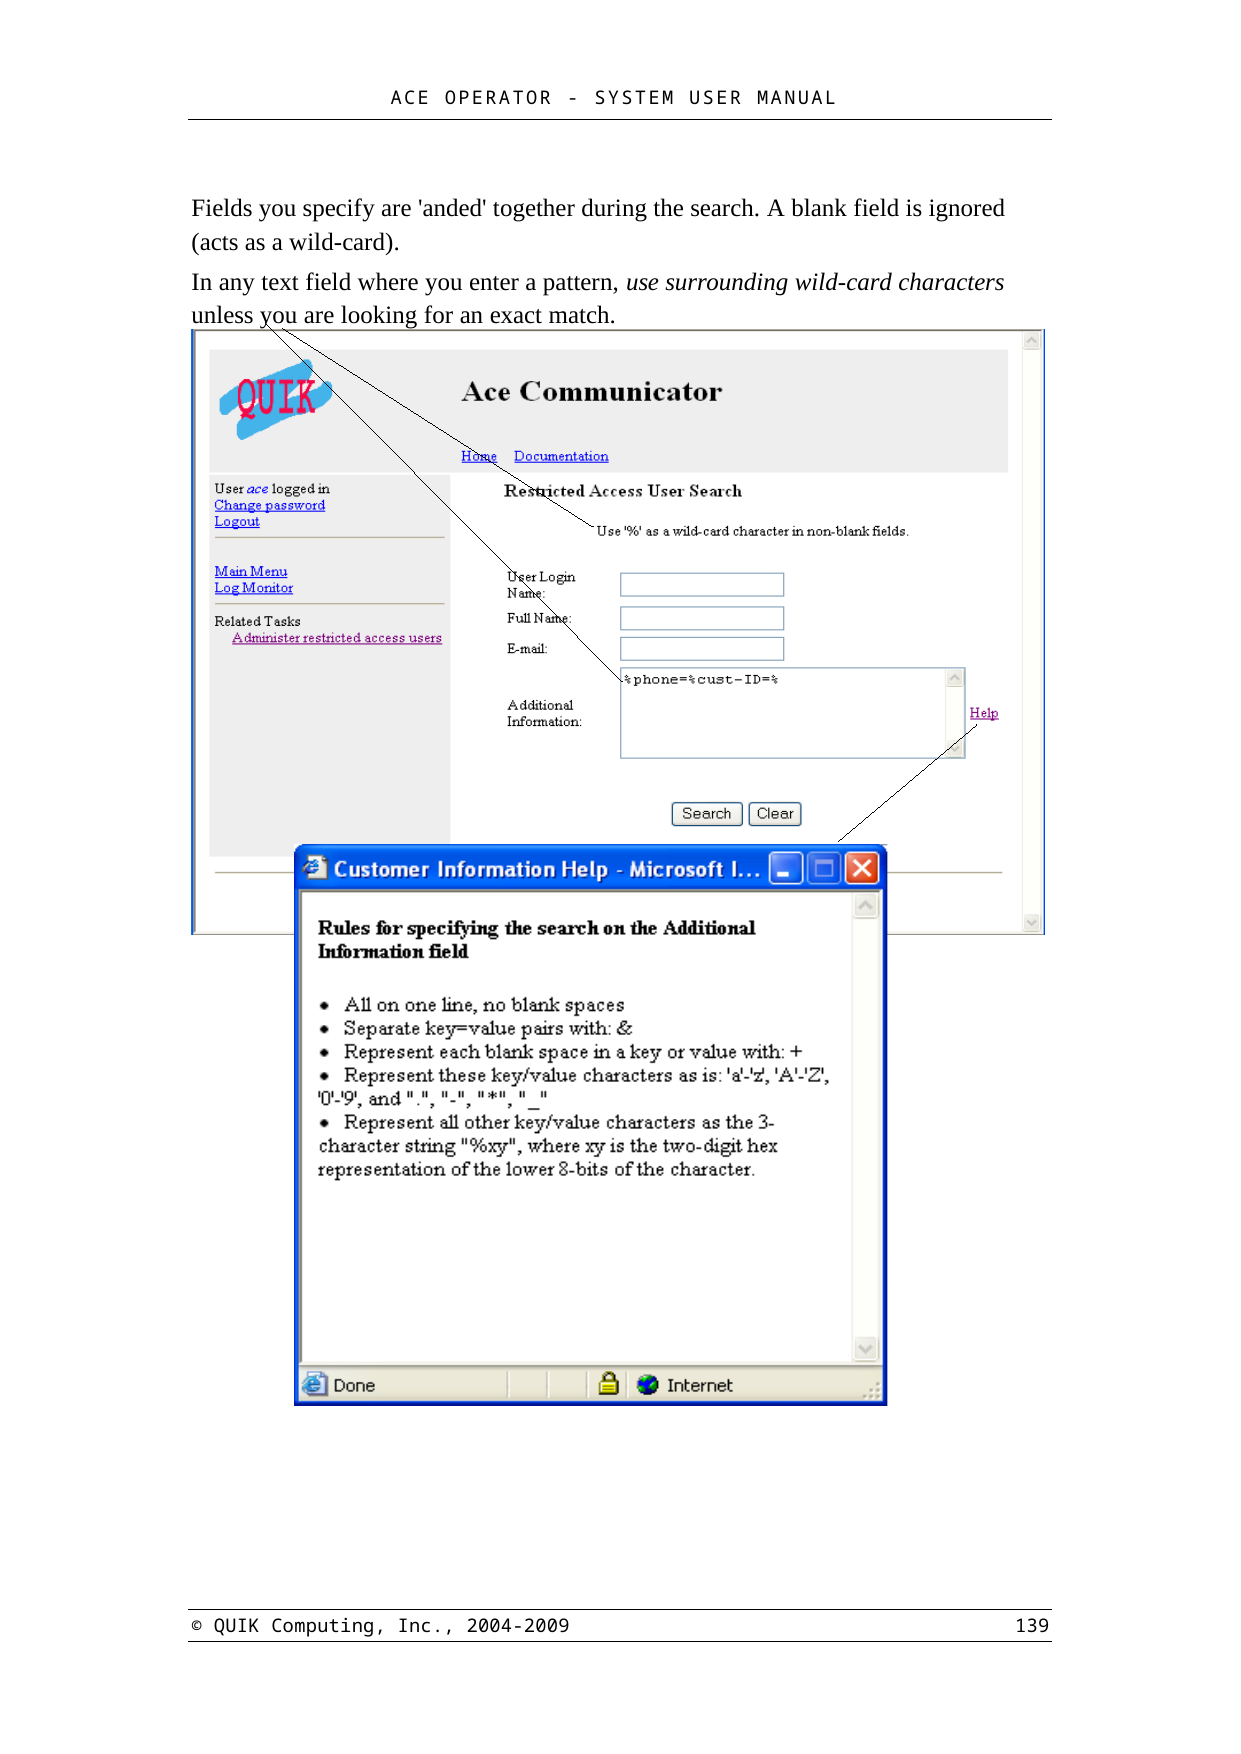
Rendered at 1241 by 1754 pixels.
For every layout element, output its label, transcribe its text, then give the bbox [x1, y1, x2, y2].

picture [191, 329, 1045, 1406]
text Fields you specify are 'anded' together during the search. A blank field is ignored (acts as a wild-card). [191, 194, 1045, 255]
text In any text field where you enter a pattern, use surrounding wild-card characters unless you are looking for an exact match. [191, 268, 1045, 329]
